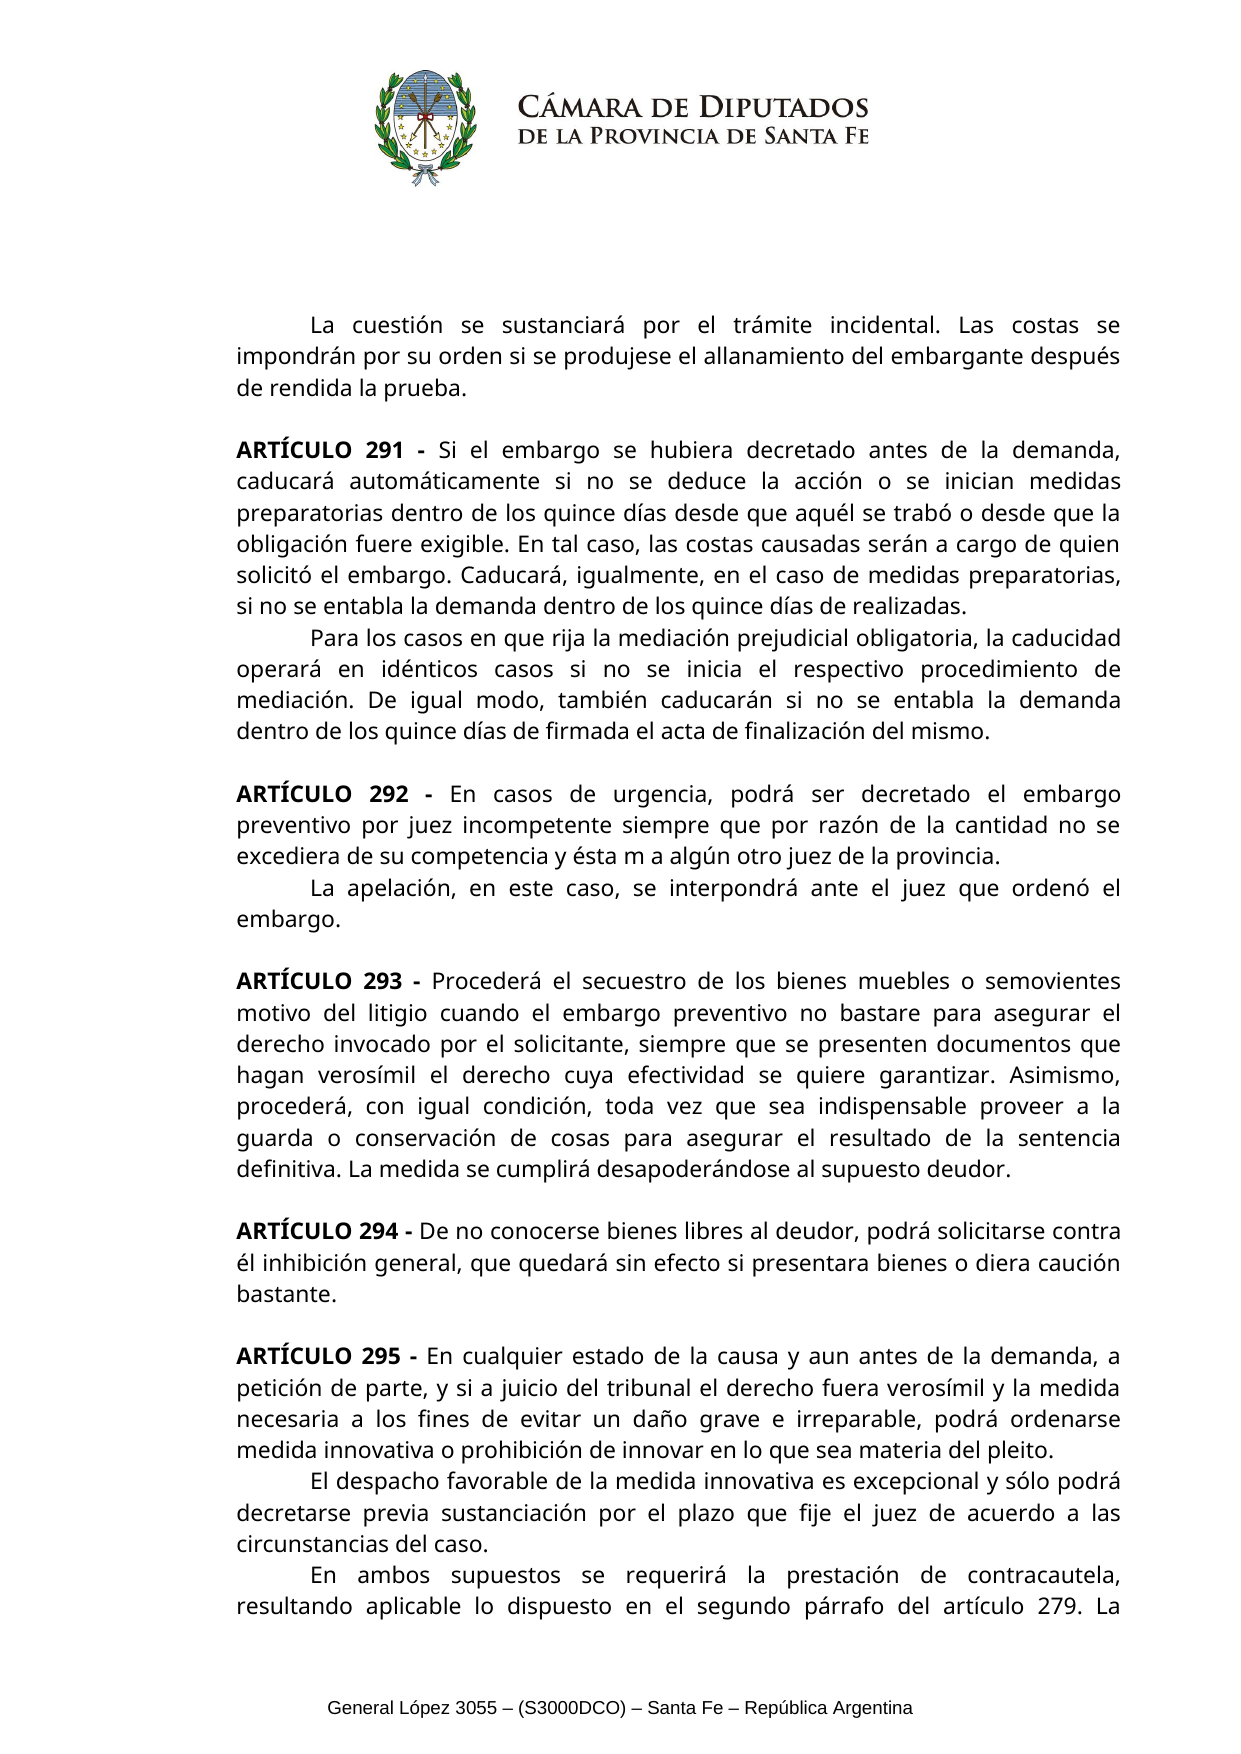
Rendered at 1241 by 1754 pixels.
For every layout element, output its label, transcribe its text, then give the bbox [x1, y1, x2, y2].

text ARTÍCULO 295 - En cualquier estado de la causa y aun antes de la demanda, a petición de parte, y si a juicio del tribunal el derecho fuera verosímil y la medida necesaria a los fines de evitar un daño grave e irreparable, podrá ordenarse medida innovativa o prohibición de innovar en lo que sea materia del pleito. [236, 1340, 1122, 1465]
picture [374, 70, 869, 191]
text ARTÍCULO 293 - Procederá el secuestro de los bienes muebles o semovientes motivo del litigio cuando el embargo preventivo no bastare para asegurar el derecho invocado por el solicitante, siempre que se presenten documentos que hagan verosímil el derecho cuya efectividad se quiere garantizar. Asimismo, procederá, con igual condición, toda vez que sea indispensable proveer a la guarda o conservación de cosas para asegurar el resultado de la sentencia definitiva. La medida se cumplirá desapoderándose al supuesto deudor. [236, 965, 1122, 1184]
text ARTÍCULO 291 - Si el embargo se hubiera decretado antes de la demanda, caducará automáticamente si no se deduce la acción o se inician medidas preparatorias dentro de los quince días desde que aquél se trabó o desde que la obligación fuere exigible. En tal caso, las costas causadas serán a cargo de quien solicitó el embargo. Caducará, igualmente, en el caso de medidas preparatorias, si no se entabla la demanda dentro de los quince días de realizadas. [236, 434, 1122, 621]
text El despacho favorable de la medida innovativa es excepcional y sólo podrá decretarse previa sustanciación por el plazo que fije el juez de acuerdo a las circunstancias del caso. [236, 1465, 1122, 1559]
text Para los casos en que rija la mediación prejudicial obligatoria, la caducidad operará en idénticos casos si no se inicia el respectivo procedimiento de mediación. De igual modo, también caducarán si no se entabla la demanda dentro de los quince días de firmada el acta de finalización del mismo. [236, 621, 1122, 746]
text La cuestión se sustanciará por el trámite incidental. Las costas se impondrán por su orden si se produjese el allanamiento del embargante después de rendida la prueba. [236, 309, 1122, 403]
text ARTÍCULO 294 - De no conocerse bienes libres al deudor, podrá solicitarse contra él inhibición general, que quedará sin efecto si presentara bienes o diera caución bastante. [236, 1215, 1122, 1309]
text La apelación, en este caso, se interpondrá ante el juez que ordenó el embargo. [236, 871, 1122, 934]
text ARTÍCULO 292 - En casos de urgencia, podrá ser decretado el embargo preventivo por juez incompetente siempre que por razón de la cantidad no se excediera de su competencia y ésta m a algún otro juez de la provincia. [236, 778, 1122, 871]
text En ambos supuestos se requerirá la prestación de contracautela, resultando aplicable lo dispuesto en el segundo párrafo del artículo 279. La [236, 1559, 1122, 1621]
